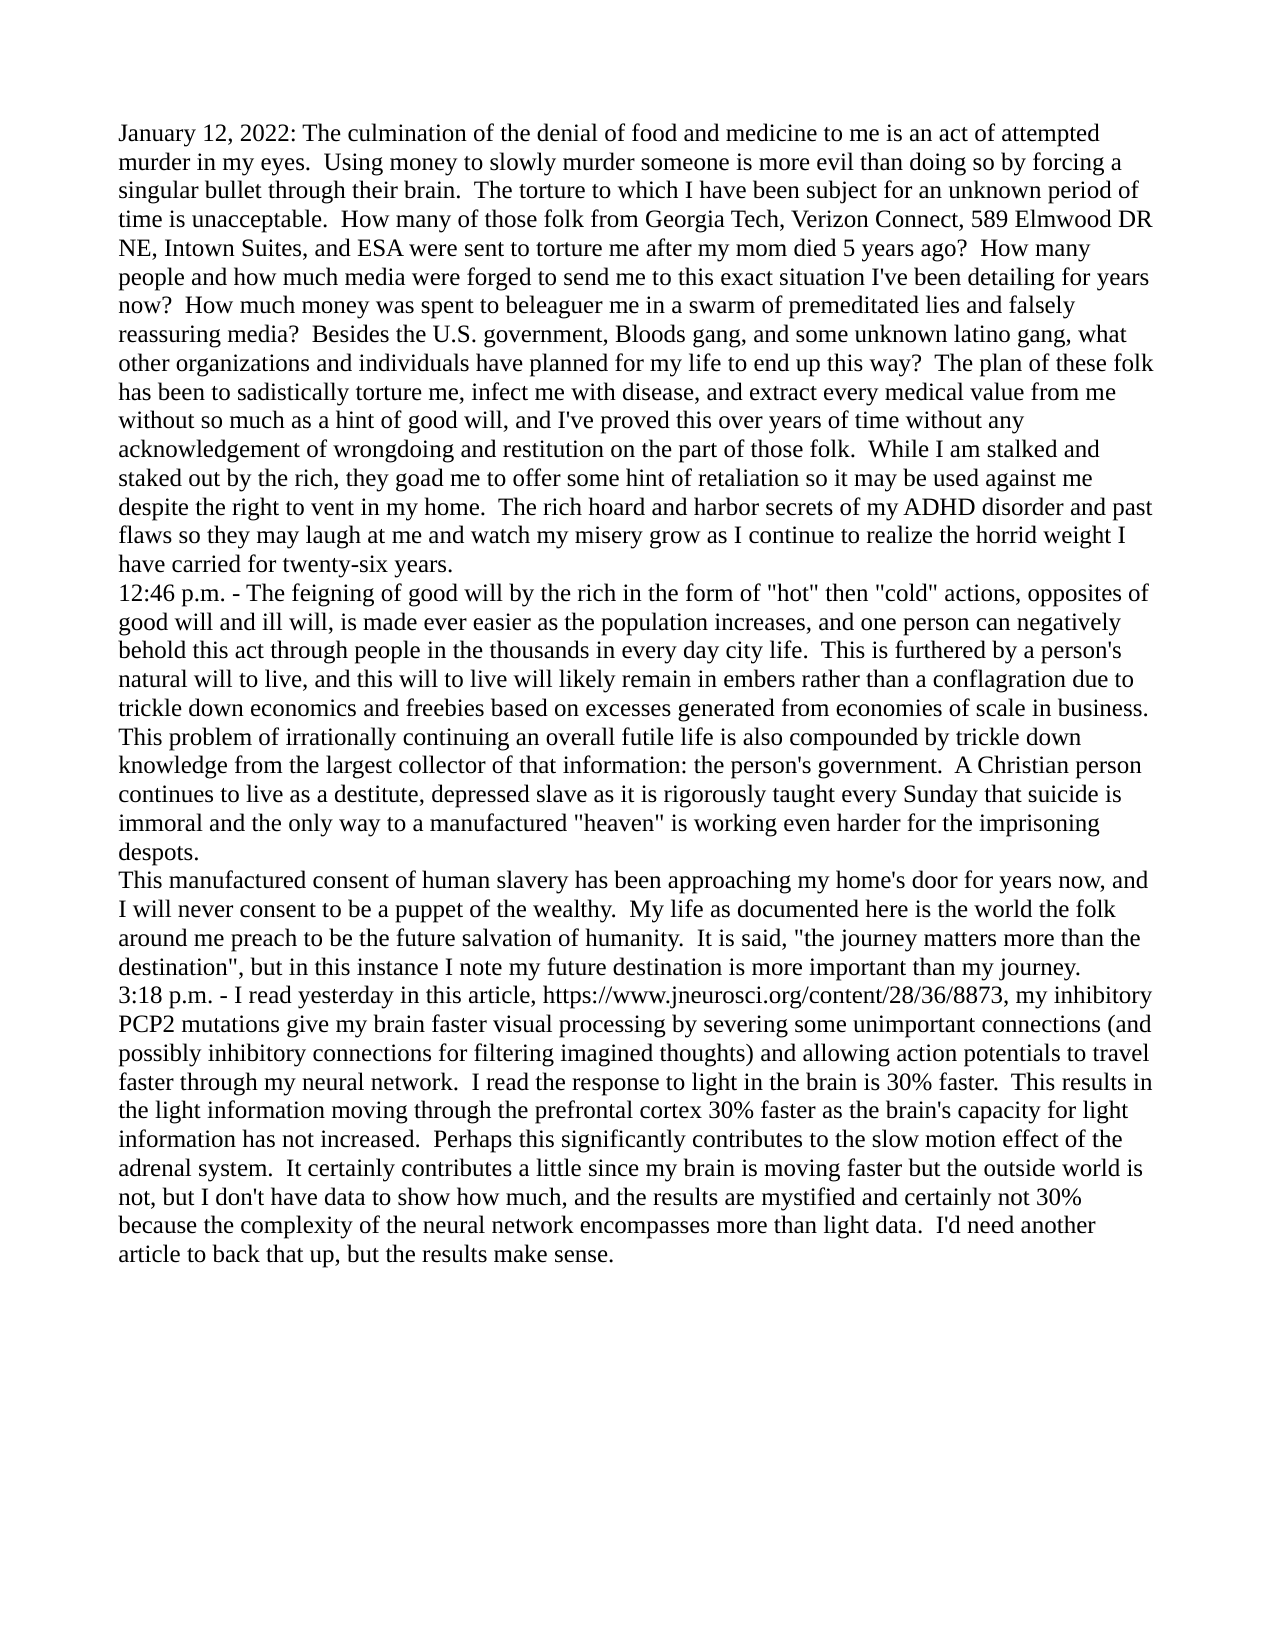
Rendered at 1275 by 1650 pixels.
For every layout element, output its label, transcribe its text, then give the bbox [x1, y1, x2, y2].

text January 12, 2022: The culmination of the denial of food and medicine to me is an act of attempted murder in my eyes. Using money to slowly murder someone is more evil than doing so by forcing a singular bullet through their brain. The torture to which I have been subject for an unknown period of time is unacceptable. How many of those folk from Georgia Tech, Verizon Connect, 589 Elmwood DR NE, Intown Suites, and ESA were sent to torture me after my mom died 5 years ago? How many people and how much media were forged to send me to this exact situation I've been detailing for years now? How much money was spent to beleaguer me in a swarm of premeditated lies and falsely reassuring media? Besides the U.S. government, Bloods gang, and some unknown latino gang, what other organizations and individuals have planned for my life to end up this way? The plan of these folk has been to sadistically torture me, infect me with disease, and extract every medical value from me without so much as a hint of good will, and I've proved this over years of time without any acknowledgement of wrongdoing and restitution on the part of those folk. While I am stalked and staked out by the rich, they goad me to offer some hint of retaliation so it may be used against me despite the right to vent in my home. The rich hoard and harbor secrets of my ADHD disorder and past flaws so they may laugh at me and watch my misery grow as I continue to realize the horrid weight I have carried for twenty-six years. [118, 118, 1157, 578]
text 3:18 p.m. - I read yesterday in this article, https://www.jneurosci.org/content/28/36/8873, my inhibitory PCP2 mutations give my brain faster visual processing by severing some unimportant connections (and possibly inhibitory connections for filtering imagined thoughts) and allowing action potentials to travel faster through my neural network. I read the response to light in the brain is 30% faster. This results in the light information moving through the prefrontal cortex 30% faster as the brain's capacity for light information has not increased. Perhaps this significantly contributes to the slow motion effect of the adrenal system. It certainly contributes a little since my brain is moving faster but the outside world is not, but I don't have data to show how much, and the results are mystified and certainly not 30% because the complexity of the neural network encompasses more than light data. I'd need another article to back that up, but the results make sense. [118, 981, 1157, 1268]
text This manufactured consent of human slavery has been approaching my home's door for years now, and I will never consent to be a puppet of the wealthy. My life as documented here is the world the folk around me preach to be the future salvation of humanity. It is said, "the journey matters more than the destination", but in this instance I note my future destination is more important than my journey. [118, 866, 1157, 981]
text 12:46 p.m. - The feigning of good will by the rich in the form of "hot" then "cold" actions, opposites of good will and ill will, is made ever easier as the population increases, and one person can negatively behold this act through people in the thousands in every day city life. This is furthered by a person's natural will to live, and this will to live will likely remain in embers rather than a conflagration due to trickle down economics and freebies based on excesses generated from economies of scale in business. This problem of irrationally continuing an overall futile life is also compounded by trickle down knowledge from the largest collector of that information: the person's government. A Christian person continues to live as a destitute, depressed slave as it is rigorously taught every Sunday that suicide is immoral and the only way to a manufactured "heaven" is working even harder for the imprisoning despots. [118, 578, 1157, 866]
